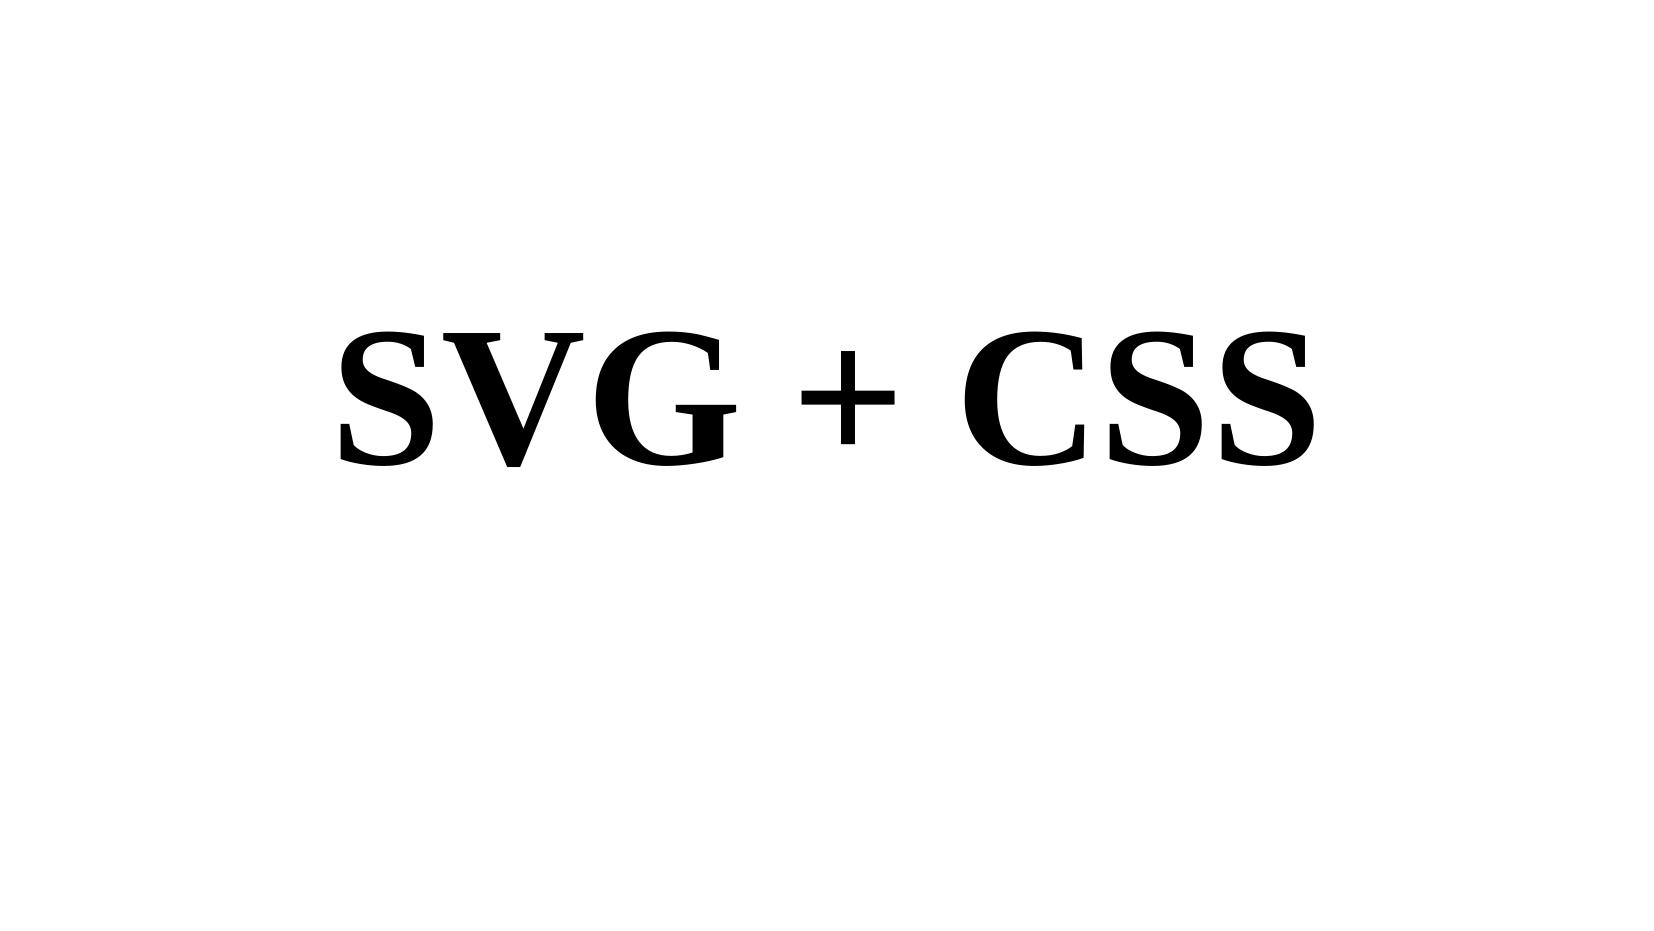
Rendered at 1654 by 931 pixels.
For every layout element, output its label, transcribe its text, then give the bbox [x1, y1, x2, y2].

subtitle SVG + CSS [82, 37, 1571, 758]
